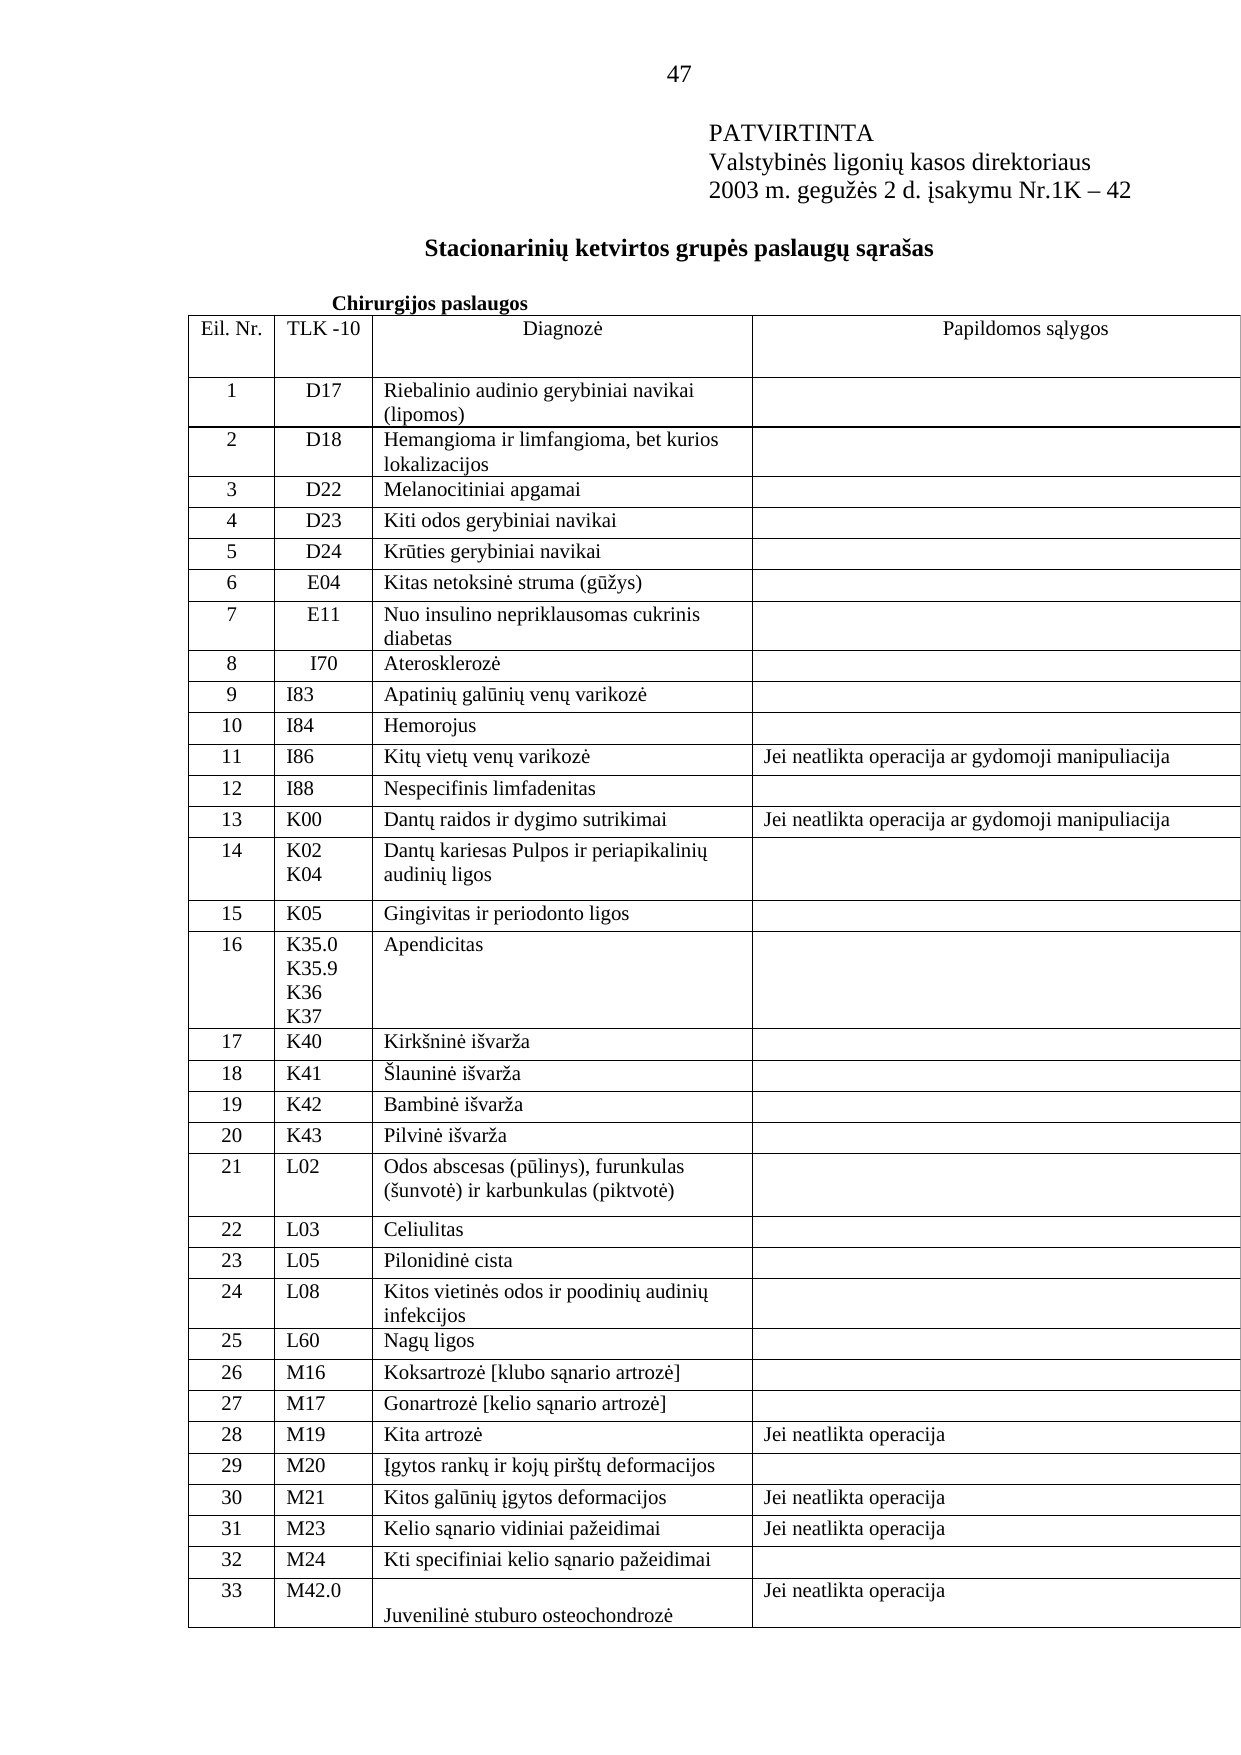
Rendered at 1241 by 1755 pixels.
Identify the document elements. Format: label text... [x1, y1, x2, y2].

table_cell Juvenilinė stuburo osteochondrozė [373, 1579, 752, 1627]
table_cell 19 [189, 1092, 274, 1122]
table_cell L08 [275, 1279, 372, 1327]
table_cell Dantų kariesas Pulpos ir periapikalinių audinių ligos [373, 838, 752, 900]
table_cell K40 [275, 1029, 372, 1059]
table_cell Riebalinio audinio gerybiniai navikai (lipomos) [373, 378, 752, 426]
table_cell [753, 932, 1240, 1028]
table_cell [753, 378, 1240, 426]
table_cell I70 [275, 651, 372, 681]
table_header Papildomos sąlygos [753, 316, 1240, 377]
table_cell 2 [189, 428, 274, 476]
table_cell [753, 477, 1240, 507]
table_header Eil. Nr. [189, 316, 274, 377]
table_cell 33 [189, 1579, 274, 1627]
table_cell 29 [189, 1454, 274, 1484]
table_cell Kti specifiniai kelio sąnario pažeidimai [373, 1547, 752, 1577]
table_cell [753, 1329, 1240, 1359]
table_cell [753, 713, 1240, 743]
table_cell I83 [275, 682, 372, 712]
table_cell D17 [275, 378, 372, 426]
table_cell 10 [189, 713, 274, 743]
table_cell Dantų raidos ir dygimo sutrikimai [373, 807, 752, 837]
table_header TLK -10 [275, 316, 372, 377]
table_cell E04 [275, 570, 372, 601]
table_cell L03 [275, 1217, 372, 1247]
table_cell D24 [275, 539, 372, 569]
table_cell 9 [189, 682, 274, 712]
table_cell Hemangioma ir limfangioma, bet kurios lokalizacijos [373, 428, 752, 476]
table_cell I84 [275, 713, 372, 743]
table_cell 17 [189, 1029, 274, 1059]
table_cell M20 [275, 1454, 372, 1484]
table_cell Apendicitas [373, 932, 752, 1028]
table_cell K41 [275, 1061, 372, 1091]
table_cell M21 [275, 1485, 372, 1515]
table_cell 5 [189, 539, 274, 569]
table_cell Kelio sąnario vidiniai pažeidimai [373, 1516, 752, 1546]
table_cell [753, 1454, 1240, 1484]
table_cell Odos abscesas (pūlinys), furunkulas (šunvotė) ir karbunkulas (piktvotė) [373, 1154, 752, 1216]
table_cell [753, 651, 1240, 681]
table_cell K42 [275, 1092, 372, 1122]
table_cell 28 [189, 1422, 274, 1452]
table_cell 26 [189, 1360, 274, 1390]
text Stacionarinių ketvirtos grupės paslaugų sąrašas [177, 233, 1181, 262]
table_cell Kirkšninė išvarža [373, 1029, 752, 1059]
table_cell [753, 1279, 1240, 1327]
table_cell Kita artrozė [373, 1422, 752, 1452]
table_cell [753, 428, 1240, 476]
table_cell [753, 1092, 1240, 1122]
table_cell 32 [189, 1547, 274, 1577]
table_cell M19 [275, 1422, 372, 1452]
table_cell [753, 1061, 1240, 1091]
table_cell 8 [189, 651, 274, 681]
table_cell 30 [189, 1485, 274, 1515]
table_cell 27 [189, 1391, 274, 1421]
table_cell 3 [189, 477, 274, 507]
table_cell K35.0 K35.9 K36 K37 [275, 932, 372, 1028]
table_cell [753, 602, 1240, 650]
text PATVIRTINTA [709, 118, 1181, 147]
table_cell Jei neatlikta operacija [753, 1485, 1240, 1515]
table_cell Pilonidinė cista [373, 1248, 752, 1278]
table_cell D22 [275, 477, 372, 507]
table_cell 18 [189, 1061, 274, 1091]
table_cell 21 [189, 1154, 274, 1216]
table_cell Nagų ligos [373, 1329, 752, 1359]
table_cell [753, 1123, 1240, 1153]
table_cell Šlauninė išvarža [373, 1061, 752, 1091]
table_cell 12 [189, 776, 274, 806]
table_cell I86 [275, 745, 372, 775]
table_cell 24 [189, 1279, 274, 1327]
text Chirurgijos paslaugos [177, 291, 1181, 315]
table_cell D23 [275, 508, 372, 538]
table_cell M23 [275, 1516, 372, 1546]
table_cell [753, 570, 1240, 601]
table_cell Koksartrozė [klubo sąnario artrozė] [373, 1360, 752, 1390]
table_cell Gonartrozė [kelio sąnario artrozė] [373, 1391, 752, 1421]
table_cell 22 [189, 1217, 274, 1247]
table_cell M24 [275, 1547, 372, 1577]
table_cell Jei neatlikta operacija ar gydomoji manipuliacija [753, 745, 1240, 775]
table_cell Melanocitiniai apgamai [373, 477, 752, 507]
table_cell [753, 776, 1240, 806]
table_cell Kitas netoksinė struma (gūžys) [373, 570, 752, 601]
table_cell [753, 1154, 1240, 1216]
table_cell [753, 1248, 1240, 1278]
table_cell [753, 1391, 1240, 1421]
text Valstybinės ligonių kasos direktoriaus [177, 147, 1181, 176]
table_cell 6 [189, 570, 274, 601]
table_cell K02 K04 [275, 838, 372, 900]
text 2003 m. gegužės 2 d. įsakymu Nr.1K – 42 [177, 176, 1181, 204]
table_cell Apatinių galūnių venų varikozė [373, 682, 752, 712]
table_cell Krūties gerybiniai navikai [373, 539, 752, 569]
table_cell Hemorojus [373, 713, 752, 743]
table_cell [753, 1029, 1240, 1059]
table_cell [753, 1217, 1240, 1247]
table_cell Jei neatlikta operacija [753, 1422, 1240, 1452]
table_cell M16 [275, 1360, 372, 1390]
table_cell Kiti odos gerybiniai navikai [373, 508, 752, 538]
table_cell [753, 682, 1240, 712]
table_cell 11 [189, 745, 274, 775]
table_cell 14 [189, 838, 274, 900]
table_cell K05 [275, 901, 372, 931]
table_cell L05 [275, 1248, 372, 1278]
table_cell L02 [275, 1154, 372, 1216]
table_cell 25 [189, 1329, 274, 1359]
table_cell 20 [189, 1123, 274, 1153]
table_cell Bambinė išvarža [373, 1092, 752, 1122]
table_cell Aterosklerozė [373, 651, 752, 681]
table_cell Jei neatlikta operacija [753, 1516, 1240, 1546]
table_cell [753, 1547, 1240, 1577]
table_cell Jei neatlikta operacija [753, 1579, 1240, 1627]
table_cell Nuo insulino nepriklausomas cukrinis diabetas [373, 602, 752, 650]
table_cell Kitos galūnių įgytos deformacijos [373, 1485, 752, 1515]
table_cell [753, 1360, 1240, 1390]
table_cell Celiulitas [373, 1217, 752, 1247]
table_cell M17 [275, 1391, 372, 1421]
table_cell 7 [189, 602, 274, 650]
table_cell Įgytos rankų ir kojų pirštų deformacijos [373, 1454, 752, 1484]
table_cell 13 [189, 807, 274, 837]
table_cell 15 [189, 901, 274, 931]
table_cell M42.0 [275, 1579, 372, 1627]
table_cell D18 [275, 428, 372, 476]
table_cell [753, 539, 1240, 569]
table_cell 31 [189, 1516, 274, 1546]
table_header Diagnozė [373, 316, 752, 377]
table_cell [753, 838, 1240, 900]
table_cell [753, 901, 1240, 931]
table_cell 16 [189, 932, 274, 1028]
table_cell 23 [189, 1248, 274, 1278]
table_cell Gingivitas ir periodonto ligos [373, 901, 752, 931]
table_cell K43 [275, 1123, 372, 1153]
table_cell E11 [275, 602, 372, 650]
table_cell L60 [275, 1329, 372, 1359]
table_cell I88 [275, 776, 372, 806]
table_cell Kitos vietinės odos ir poodinių audinių infekcijos [373, 1279, 752, 1327]
table_cell Jei neatlikta operacija ar gydomoji manipuliacija [753, 807, 1240, 837]
table_cell 1 [189, 378, 274, 426]
table_cell 4 [189, 508, 274, 538]
table_cell Kitų vietų venų varikozė [373, 745, 752, 775]
table_cell [753, 508, 1240, 538]
table_cell Pilvinė išvarža [373, 1123, 752, 1153]
table_cell Nespecifinis limfadenitas [373, 776, 752, 806]
table_cell K00 [275, 807, 372, 837]
